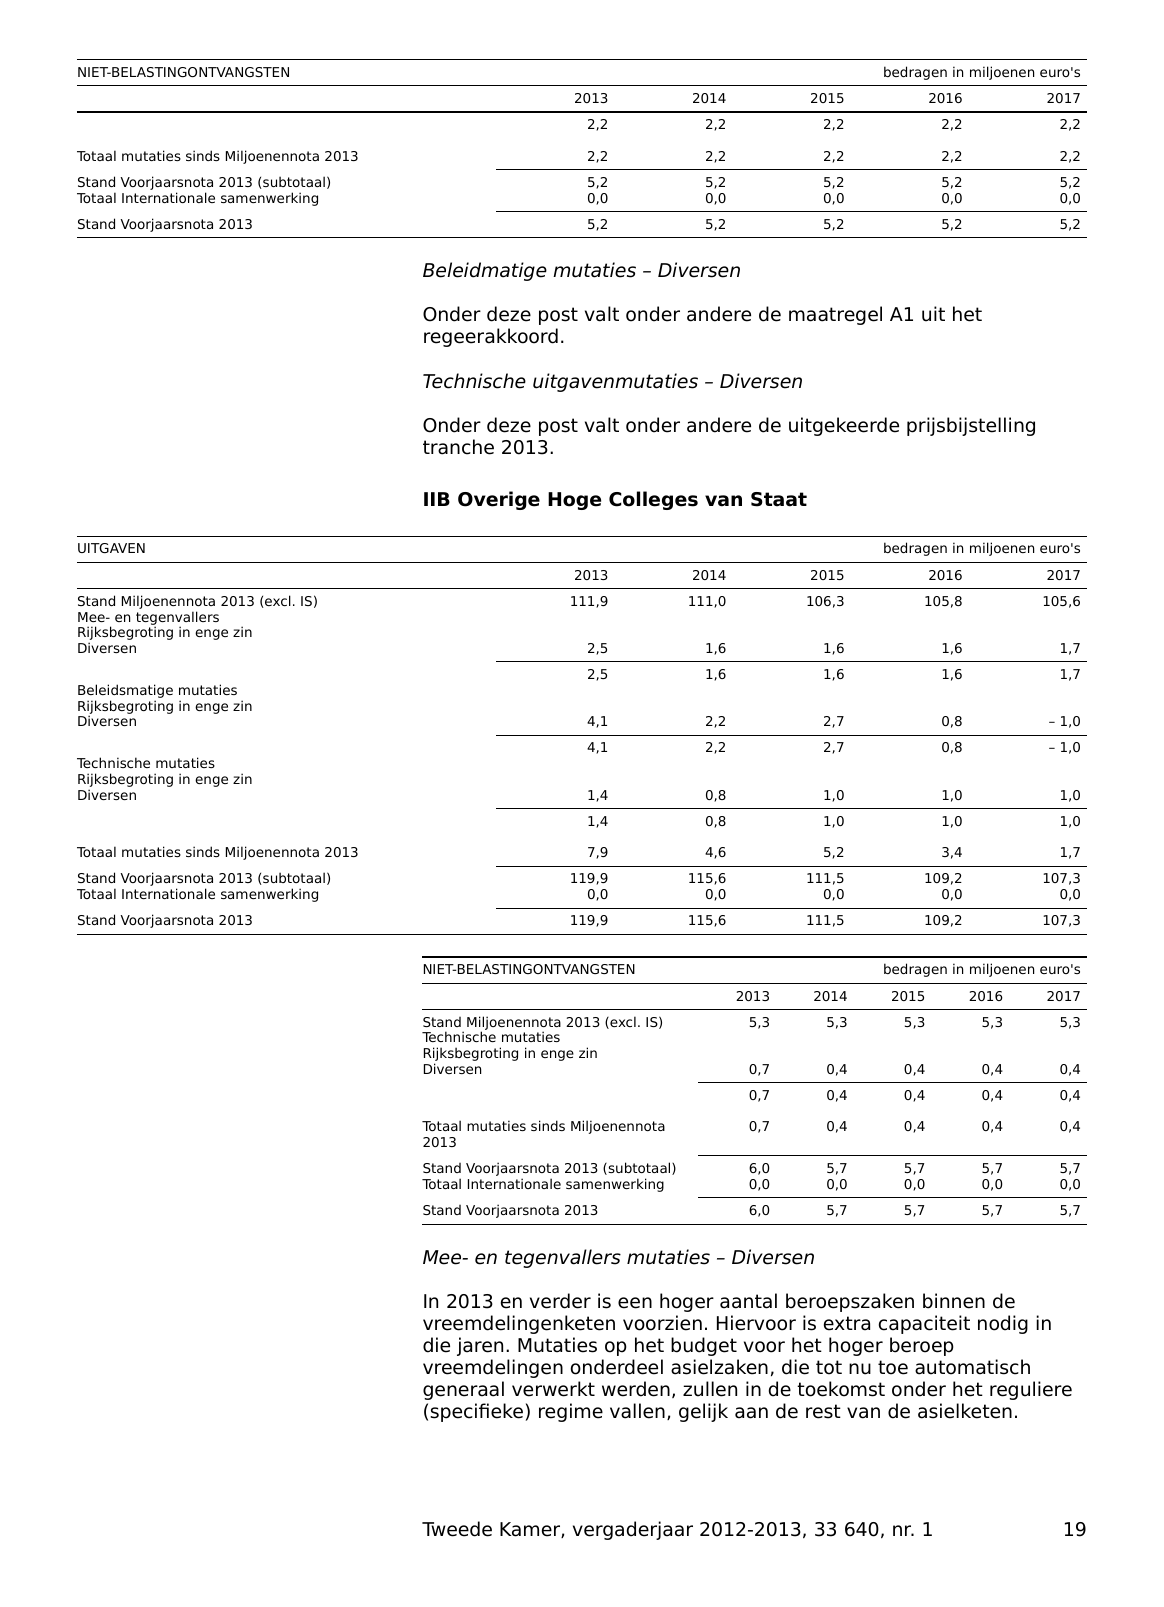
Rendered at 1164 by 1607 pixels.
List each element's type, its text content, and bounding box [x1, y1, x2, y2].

table_cell 2017 [969, 86, 1087, 111]
table_cell 1,0 [732, 809, 850, 829]
table_cell 0,0 [969, 887, 1087, 907]
table_cell Stand Voorjaarsnota 2013 (subtotaal) [422, 1155, 698, 1177]
table_cell 2,2 [732, 113, 850, 133]
table_cell [854, 1104, 931, 1119]
table_cell [1009, 1046, 1087, 1062]
table_cell 0,8 [850, 736, 968, 756]
table_cell 5,7 [776, 1156, 853, 1177]
table_cell 0,0 [854, 1177, 931, 1197]
table_cell [422, 984, 698, 1009]
table_cell [732, 772, 850, 787]
table_cell [614, 772, 732, 787]
table_cell 0,4 [854, 1062, 931, 1082]
table_cell [496, 609, 614, 625]
table_cell [969, 133, 1087, 148]
table_cell [496, 683, 614, 698]
table_cell [732, 683, 850, 698]
table_cell [77, 808, 496, 829]
table_cell 0,0 [496, 887, 614, 907]
table_cell [931, 1030, 1009, 1046]
table_cell [698, 1030, 776, 1046]
table_cell [969, 772, 1087, 787]
table_cell 1,6 [732, 662, 850, 683]
table_cell 5,2 [732, 212, 850, 237]
table_cell 5,2 [496, 212, 614, 237]
table_cell 5,3 [931, 1010, 1009, 1030]
table_cell 0,0 [1009, 1177, 1087, 1197]
table_cell [614, 683, 732, 698]
table_cell 2014 [776, 984, 853, 1009]
table_cell 0,0 [850, 887, 968, 907]
table_cell 4,1 [496, 714, 614, 734]
table_cell 1,6 [850, 662, 968, 683]
table_cell 0,4 [776, 1119, 853, 1155]
table_cell [850, 772, 968, 787]
table_cell 5,7 [1009, 1198, 1087, 1223]
table_cell – 1,0 [969, 736, 1087, 756]
table_cell [422, 1082, 698, 1103]
table_cell [732, 625, 850, 641]
table_cell [496, 133, 614, 148]
table_cell 5,2 [496, 170, 614, 190]
subtitle Mee- en tegenvallers mutaties – Diversen [422, 1247, 1087, 1269]
table_cell 1,0 [969, 809, 1087, 829]
table_cell [931, 1046, 1009, 1062]
table_cell [854, 1030, 931, 1046]
subtitle IIB Overige Hoge Colleges van Staat [422, 489, 1087, 511]
table_cell 2,7 [732, 714, 850, 734]
table_cell 2013 [496, 86, 614, 111]
table_cell 5,2 [850, 212, 968, 237]
table_cell [969, 683, 1087, 698]
table_cell Stand Voorjaarsnota 2013 [77, 908, 496, 933]
table_cell [776, 1046, 853, 1062]
table_cell 2017 [1009, 984, 1087, 1009]
table_cell [732, 699, 850, 714]
table_cell 1,0 [969, 788, 1087, 808]
table_cell 106,3 [732, 589, 850, 609]
table_cell 2015 [854, 984, 931, 1009]
table_cell Stand Miljoenennota 2013 (excl. IS) [77, 589, 496, 609]
table_cell [850, 609, 968, 625]
table_cell 3,4 [850, 845, 968, 866]
table_cell 2,5 [496, 641, 614, 661]
table_cell 2,5 [496, 662, 614, 683]
table_header NIET-BELASTINGONTVANGSTEN [422, 958, 698, 983]
table_cell 5,7 [931, 1198, 1009, 1223]
table_cell 0,4 [1009, 1062, 1087, 1082]
table_cell [77, 113, 496, 133]
table_cell 1,7 [969, 641, 1087, 661]
table_cell 119,9 [496, 867, 614, 887]
table_cell 0,4 [776, 1083, 853, 1103]
subtitle Beleidmatige mutaties – Diversen [422, 260, 1087, 282]
text In 2013 en verder is een hoger aantal beroepszaken binnen de vreemdelingenketen voorzien. Hiervoor is extra capaciteit nodig in die jaren. Mutaties op het budget voor het hoger beroep vreemdelingen onderdeel asielzaken, die tot nu toe automatisch generaal verwerkt werden, zullen in de toekomst onder het reguliere (specifieke) regime vallen, gelijk aan de rest van de asielketen. [422, 1291, 1087, 1423]
table_cell [614, 609, 732, 625]
table_cell 5,2 [732, 170, 850, 190]
subtitle Technische uitgavenmutaties – Diversen [422, 371, 1087, 392]
table_cell 0,0 [776, 1177, 853, 1197]
table_cell Totaal Internationale samenwerking [422, 1177, 698, 1197]
table_cell [732, 133, 850, 148]
table_cell Technische mutaties [77, 756, 496, 772]
table_cell [698, 1104, 776, 1119]
table_cell 4,1 [496, 736, 614, 756]
table_cell 1,6 [614, 641, 732, 661]
table_cell 0,8 [614, 788, 732, 808]
table_cell [850, 829, 968, 845]
table_cell [1009, 1104, 1087, 1119]
table_cell 0,0 [614, 190, 732, 211]
table_cell 0,4 [931, 1062, 1009, 1082]
table_cell [614, 829, 732, 845]
table_cell 0,0 [732, 887, 850, 907]
table_cell 5,3 [854, 1010, 931, 1030]
table_cell Totaal Internationale samenwerking [77, 887, 496, 907]
table_cell 1,7 [969, 845, 1087, 866]
table_cell 1,7 [969, 662, 1087, 683]
table_cell [614, 625, 732, 641]
table_cell 5,3 [1009, 1010, 1087, 1030]
table_cell 4,6 [614, 845, 732, 866]
table_cell 119,9 [496, 909, 614, 933]
table_cell 2,2 [614, 736, 732, 756]
table_cell 1,0 [850, 788, 968, 808]
table_cell 6,0 [698, 1198, 776, 1223]
table_cell 1,0 [732, 788, 850, 808]
table_cell [776, 1030, 853, 1046]
table_cell Totaal Internationale samenwerking [77, 190, 496, 211]
table_cell Totaal mutaties sinds Miljoenennota 2013 [77, 845, 496, 866]
table_cell 2015 [732, 563, 850, 588]
table_cell 0,0 [614, 887, 732, 907]
table_cell 2,2 [496, 149, 614, 169]
table_cell 0,7 [698, 1119, 776, 1155]
table_cell 0,8 [614, 809, 732, 829]
table_cell 109,2 [850, 867, 968, 887]
table_cell [969, 625, 1087, 641]
table_cell [969, 609, 1087, 625]
table_cell 2,2 [732, 149, 850, 169]
table_header bedragen in miljoenen euro's [698, 958, 1087, 983]
table_cell 5,2 [969, 212, 1087, 237]
table_cell Diversen [77, 788, 496, 808]
table_cell 0,7 [698, 1062, 776, 1082]
table_cell [732, 756, 850, 772]
table_cell 5,7 [1009, 1156, 1087, 1177]
table_cell 0,0 [732, 190, 850, 211]
table_cell 2014 [614, 86, 732, 111]
table_cell Totaal mutaties sinds Miljoenennota 2013 [422, 1119, 698, 1155]
table_cell 0,0 [698, 1177, 776, 1197]
table_header bedragen in miljoenen euro's [496, 60, 1087, 85]
table_cell 1,4 [496, 809, 614, 829]
table_cell Diversen [77, 714, 496, 734]
table_cell 5,2 [850, 170, 968, 190]
table_cell 0,4 [931, 1083, 1009, 1103]
table_cell – 1,0 [969, 714, 1087, 734]
table_cell 2,7 [732, 736, 850, 756]
table_cell 2,2 [850, 149, 968, 169]
table_cell 5,7 [854, 1156, 931, 1177]
table_cell 111,9 [496, 589, 614, 609]
table_header UITGAVEN [77, 537, 496, 562]
table_cell Stand Voorjaarsnota 2013 (subtotaal) [77, 866, 496, 887]
table_cell [77, 86, 496, 111]
table_cell [698, 1046, 776, 1062]
table_cell 0,0 [850, 190, 968, 211]
table_cell [496, 699, 614, 714]
table_cell Stand Miljoenennota 2013 (excl. IS) [422, 1010, 698, 1030]
table_cell [77, 563, 496, 588]
table_cell 2015 [732, 86, 850, 111]
table_cell 111,5 [732, 867, 850, 887]
table_cell 0,4 [854, 1083, 931, 1103]
table_cell 2,2 [850, 113, 968, 133]
table_cell 5,3 [698, 1010, 776, 1030]
table_cell 2016 [850, 563, 968, 588]
table_cell Diversen [77, 641, 496, 661]
table_cell 5,2 [969, 170, 1087, 190]
table_cell [77, 133, 496, 148]
table_cell 2,2 [969, 113, 1087, 133]
table_cell 109,2 [850, 909, 968, 933]
table_cell 2013 [698, 984, 776, 1009]
table_cell 2014 [614, 563, 732, 588]
table_cell [969, 829, 1087, 845]
table_cell 105,8 [850, 589, 968, 609]
table_cell [850, 699, 968, 714]
table_cell [77, 735, 496, 756]
table_cell 1,4 [496, 788, 614, 808]
table_cell 0,4 [1009, 1119, 1087, 1155]
table_cell [77, 661, 496, 683]
table_cell 2,2 [496, 113, 614, 133]
table_cell [614, 756, 732, 772]
text Onder deze post valt onder andere de uitgekeerde prijsbijstelling tranche 2013. [422, 415, 1087, 459]
table_cell 5,7 [776, 1198, 853, 1223]
table_cell 1,6 [614, 662, 732, 683]
table_cell Stand Voorjaarsnota 2013 (subtotaal) [77, 169, 496, 190]
table_cell 0,0 [931, 1177, 1009, 1197]
table_cell 2,2 [614, 149, 732, 169]
table_cell 111,5 [732, 909, 850, 933]
table_header bedragen in miljoenen euro's [496, 537, 1087, 562]
table_cell Rijksbegroting in enge zin [77, 625, 496, 641]
table_cell 2,2 [614, 113, 732, 133]
table_cell [854, 1046, 931, 1062]
table_cell 0,4 [776, 1062, 853, 1082]
table_cell [850, 133, 968, 148]
table_cell Rijksbegroting in enge zin [77, 772, 496, 787]
table_cell 2,2 [614, 714, 732, 734]
table_cell Stand Voorjaarsnota 2013 [77, 211, 496, 237]
table_cell [776, 1104, 853, 1119]
table_cell [496, 772, 614, 787]
table_cell [969, 699, 1087, 714]
table_cell 0,0 [496, 190, 614, 211]
table_cell [614, 133, 732, 148]
table_cell 0,8 [850, 714, 968, 734]
table_cell 5,7 [931, 1156, 1009, 1177]
table_cell 1,0 [850, 809, 968, 829]
table_cell 115,6 [614, 867, 732, 887]
table_cell 105,6 [969, 589, 1087, 609]
table_cell [496, 756, 614, 772]
table_cell 6,0 [698, 1156, 776, 1177]
table_header NIET-BELASTINGONTVANGSTEN [77, 60, 496, 85]
table_cell Totaal mutaties sinds Miljoenennota 2013 [77, 149, 496, 169]
table_cell Rijksbegroting in enge zin [77, 699, 496, 714]
table_cell 7,9 [496, 845, 614, 866]
table_cell Technische mutaties [422, 1030, 698, 1046]
table_cell [77, 829, 496, 845]
table_cell 2016 [931, 984, 1009, 1009]
table_cell 2,2 [969, 149, 1087, 169]
table_cell [614, 699, 732, 714]
table_cell 1,6 [732, 641, 850, 661]
table_cell [496, 625, 614, 641]
table_cell Diversen [422, 1062, 698, 1082]
table_cell [850, 756, 968, 772]
table_cell [969, 756, 1087, 772]
table_cell 5,2 [614, 212, 732, 237]
table_cell 0,4 [931, 1119, 1009, 1155]
table_cell 0,4 [1009, 1083, 1087, 1103]
table_cell 0,7 [698, 1083, 776, 1103]
table_cell [850, 625, 968, 641]
table_cell Mee- en tegenvallers [77, 609, 496, 625]
table_cell Beleidsmatige mutaties [77, 683, 496, 698]
table_cell 2013 [496, 563, 614, 588]
table_cell 111,0 [614, 589, 732, 609]
table_cell 1,6 [850, 641, 968, 661]
table_cell Stand Voorjaarsnota 2013 [422, 1197, 698, 1223]
table_cell 115,6 [614, 909, 732, 933]
table_cell 2017 [969, 563, 1087, 588]
table_cell 5,2 [732, 845, 850, 866]
table_cell 5,2 [614, 170, 732, 190]
table_cell [732, 609, 850, 625]
table_cell 2016 [850, 86, 968, 111]
table_cell Rijksbegroting in enge zin [422, 1046, 698, 1062]
table_cell 5,3 [776, 1010, 853, 1030]
table_cell [1009, 1030, 1087, 1046]
table_cell [931, 1104, 1009, 1119]
table_cell [732, 829, 850, 845]
table_cell 0,4 [854, 1119, 931, 1155]
table_cell [850, 683, 968, 698]
table_cell 5,7 [854, 1198, 931, 1223]
table_cell 107,3 [969, 867, 1087, 887]
table_cell 107,3 [969, 909, 1087, 933]
table_cell 0,0 [969, 190, 1087, 211]
table_cell [496, 829, 614, 845]
text Onder deze post valt onder andere de maatregel A1 uit het regeerakkoord. [422, 304, 1087, 348]
table_cell [422, 1104, 698, 1119]
